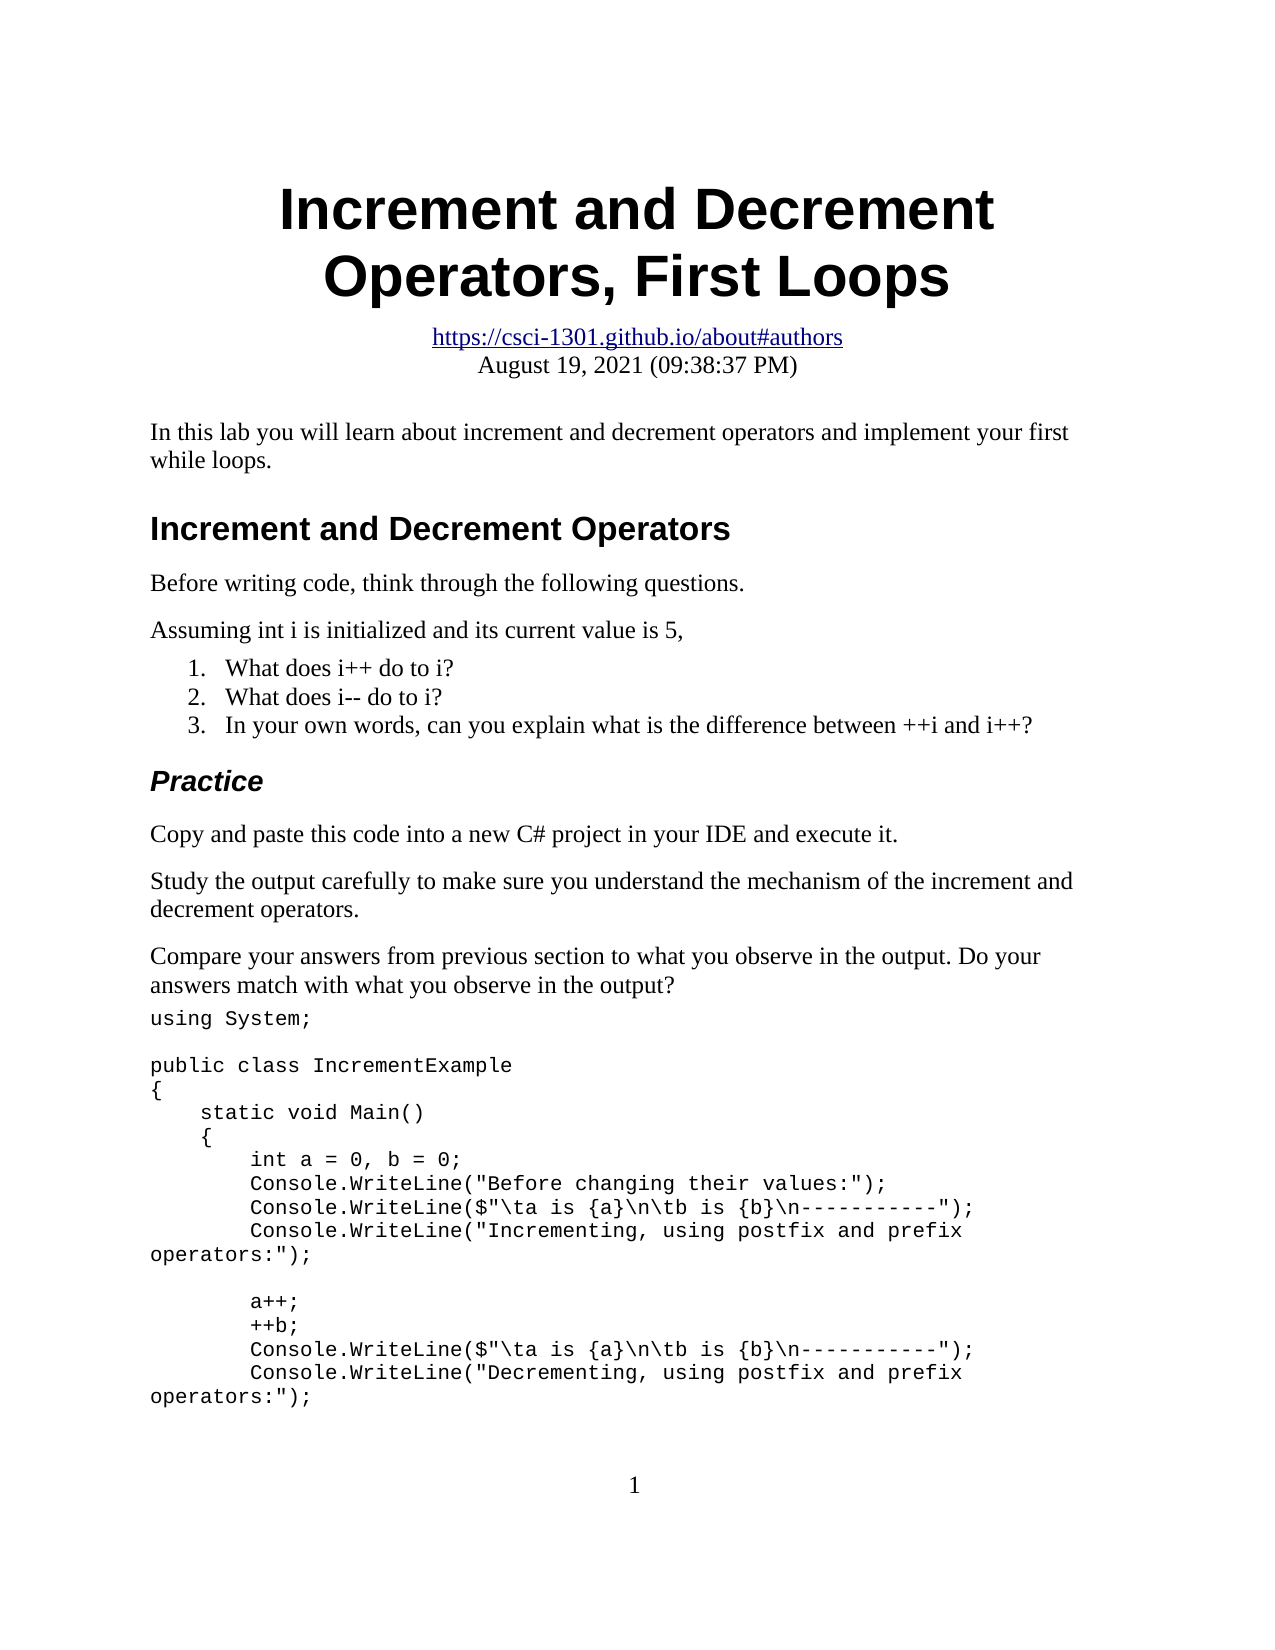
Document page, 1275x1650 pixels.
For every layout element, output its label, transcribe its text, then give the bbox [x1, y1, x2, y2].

text Assuming int i is initialized and its current value is 5, [150, 615, 1125, 644]
text Console.WriteLine($"\ta is {a}\n\tb is {b}\n-----------"); [150, 1197, 1125, 1220]
text Console.WriteLine("Before changing their values:"); [150, 1173, 1125, 1197]
text In this lab you will learn about increment and decrement operators and implement your first while loops. [150, 417, 1125, 474]
text Copy and paste this code into a new C# project in your IDE and execute it. [150, 819, 1125, 848]
text static void Main() [150, 1102, 1125, 1126]
text https://csci-1301.github.io/about#authors [150, 322, 1125, 350]
text Console.WriteLine("Incrementing, using postfix and prefix operators:"); [150, 1220, 1125, 1268]
list What does i-- do to i? [187, 682, 1125, 710]
text August 19, 2021 (09:38:37 PM) [150, 350, 1125, 379]
text int a = 0, b = 0; [150, 1149, 1125, 1173]
text Console.WriteLine($"\ta is {a}\n\tb is {b}\n-----------"); [150, 1339, 1125, 1362]
list In your own words, can you explain what is the difference between ++i and i++? [187, 710, 1125, 739]
text { [150, 1126, 1125, 1149]
text a++; [150, 1291, 1125, 1315]
list What does i++ do to i? [187, 653, 1125, 682]
text ++b; [150, 1315, 1125, 1339]
text { [150, 1078, 1125, 1102]
text Compare your answers from previous section to what you observe in the output. Do your answers match with what you observe in the output? [150, 941, 1125, 999]
subtitle Practice [150, 764, 1125, 798]
text using System; [150, 1008, 1125, 1031]
text Study the output carefully to make sure you understand the mechanism of the increment and decrement operators. [150, 866, 1125, 923]
title Increment and Decrement Operators, First Loops [150, 175, 1125, 309]
text public class IncrementExample [150, 1055, 1125, 1078]
text Before writing code, think through the following questions. [150, 568, 1125, 597]
text Console.WriteLine("Decrementing, using postfix and prefix operators:"); [150, 1362, 1125, 1409]
subtitle Increment and Decrement Operators [150, 508, 1125, 547]
